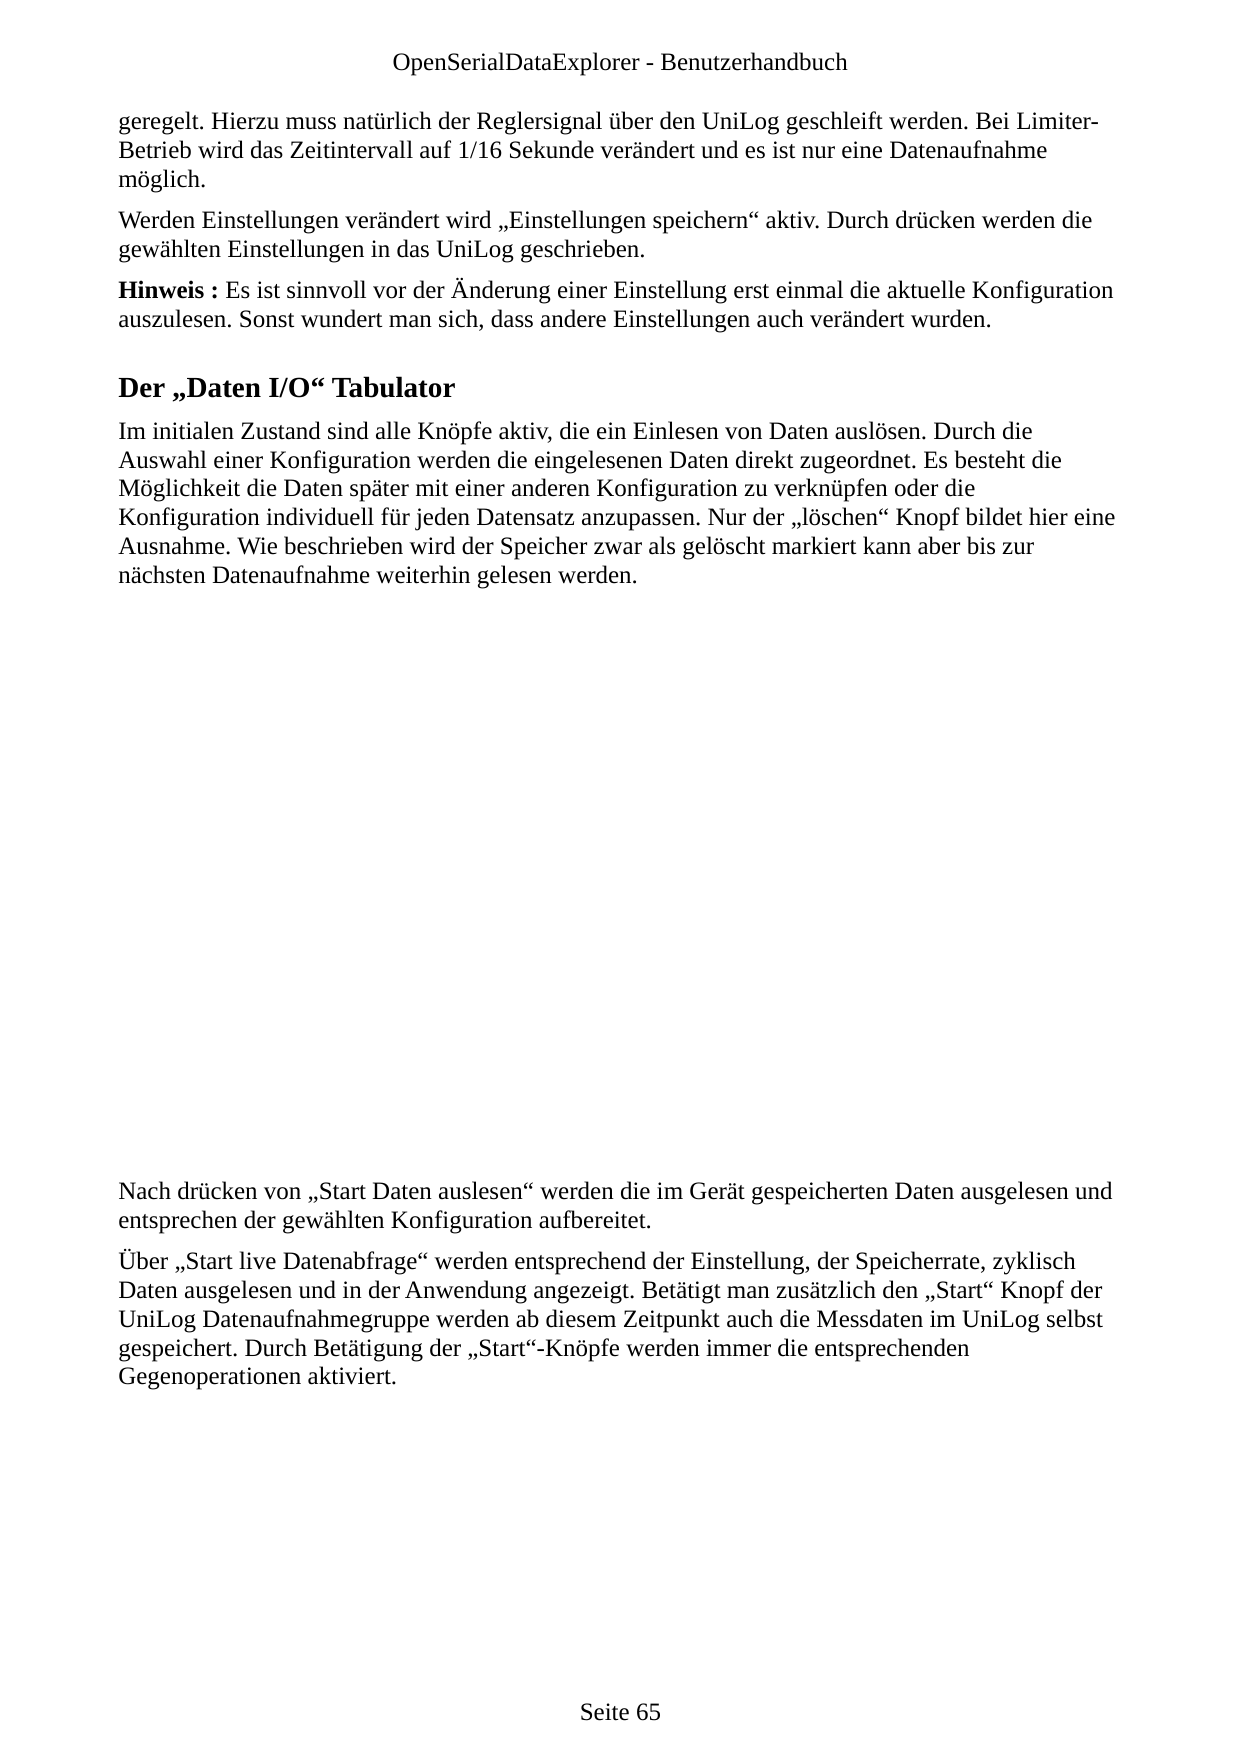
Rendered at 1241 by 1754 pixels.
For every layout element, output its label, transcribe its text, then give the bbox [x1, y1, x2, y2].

text Werden Einstellungen verändert wird „Einstellungen speichern“ aktiv. Durch drücken werden die gewählten Einstellungen in das UniLog geschrieben. [118, 205, 1122, 262]
subtitle Der „Daten I/O“ Tabulator [118, 370, 1122, 403]
text Über „Start live Datenabfrage“ werden entsprechend der Einstellung, der Speicherrate, zyklisch Daten ausgelesen und in der Anwendung angezeigt. Betätigt man zusätzlich den „Start“ Knopf der UniLog Datenaufnahmegruppe werden ab diesem Zeitpunkt auch die Messdaten im UniLog selbst gespeichert. Durch Betätigung der „Start“-Knöpfe werden immer die entsprechenden Gegenoperationen aktiviert. [118, 1246, 1122, 1390]
text Im initialen Zustand sind alle Knöpfe aktiv, die ein Einlesen von Daten auslösen. Durch die Auswahl einer Konfiguration werden die eingelesenen Daten direkt zugeordnet. Es besteht die Möglichkeit die Daten später mit einer anderen Konfiguration zu verknüpfen oder die Konfiguration individuell für jeden Datensatz anzupassen. Nur der „löschen“ Knopf bildet hier eine Ausnahme. Wie beschrieben wird der Speicher zwar als gelöscht markiert kann aber bis zur nächsten Datenaufnahme weiterhin gelesen werden. [118, 416, 1122, 588]
text Hinweis : Es ist sinnvoll vor der Änderung einer Einstellung erst einmal die aktuelle Konfiguration auszulesen. Sonst wundert man sich, dass andere Einstellungen auch verändert wurden. [118, 275, 1122, 332]
text Nach drücken von „Start Daten auslesen“ werden die im Gerät gespeicherten Daten ausgelesen und entsprechen der gewählten Konfiguration aufbereitet. [118, 1176, 1122, 1234]
text geregelt. Hierzu muss natürlich der Reglersignal über den UniLog geschleift werden. Bei Limiter- Betrieb wird das Zeitintervall auf 1/16 Sekunde verändert und es ist nur eine Datenaufnahme möglich. [118, 106, 1122, 192]
